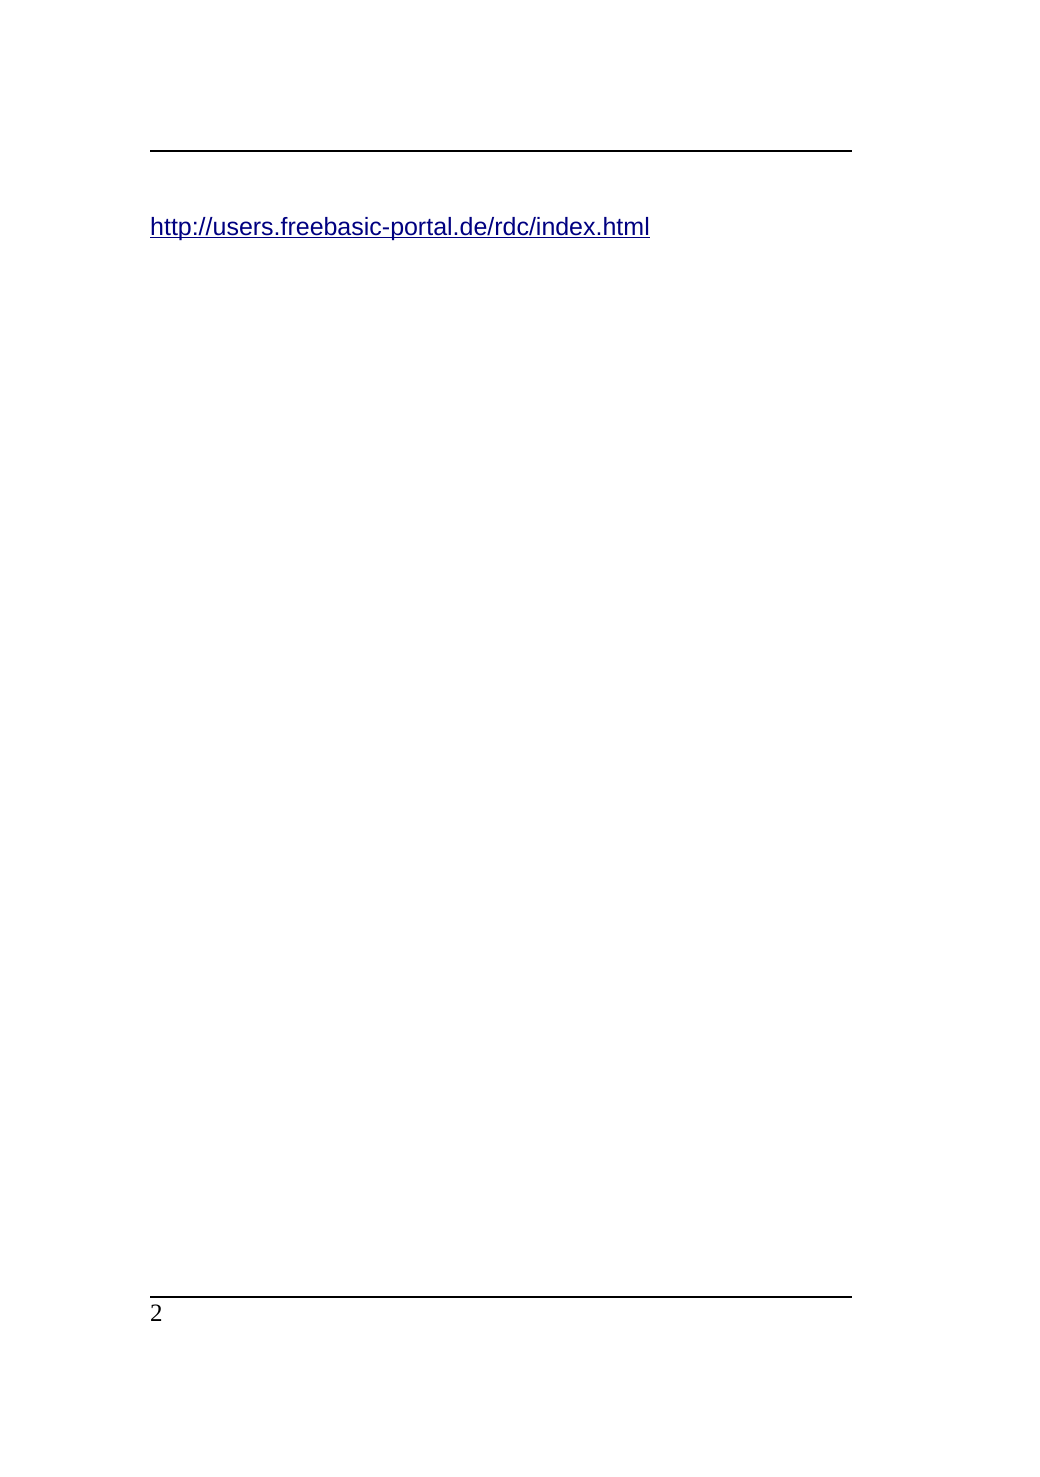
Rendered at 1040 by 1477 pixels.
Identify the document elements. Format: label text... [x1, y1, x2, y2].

text http://users.freebasic-portal.de/rdc/index.html [150, 212, 852, 241]
